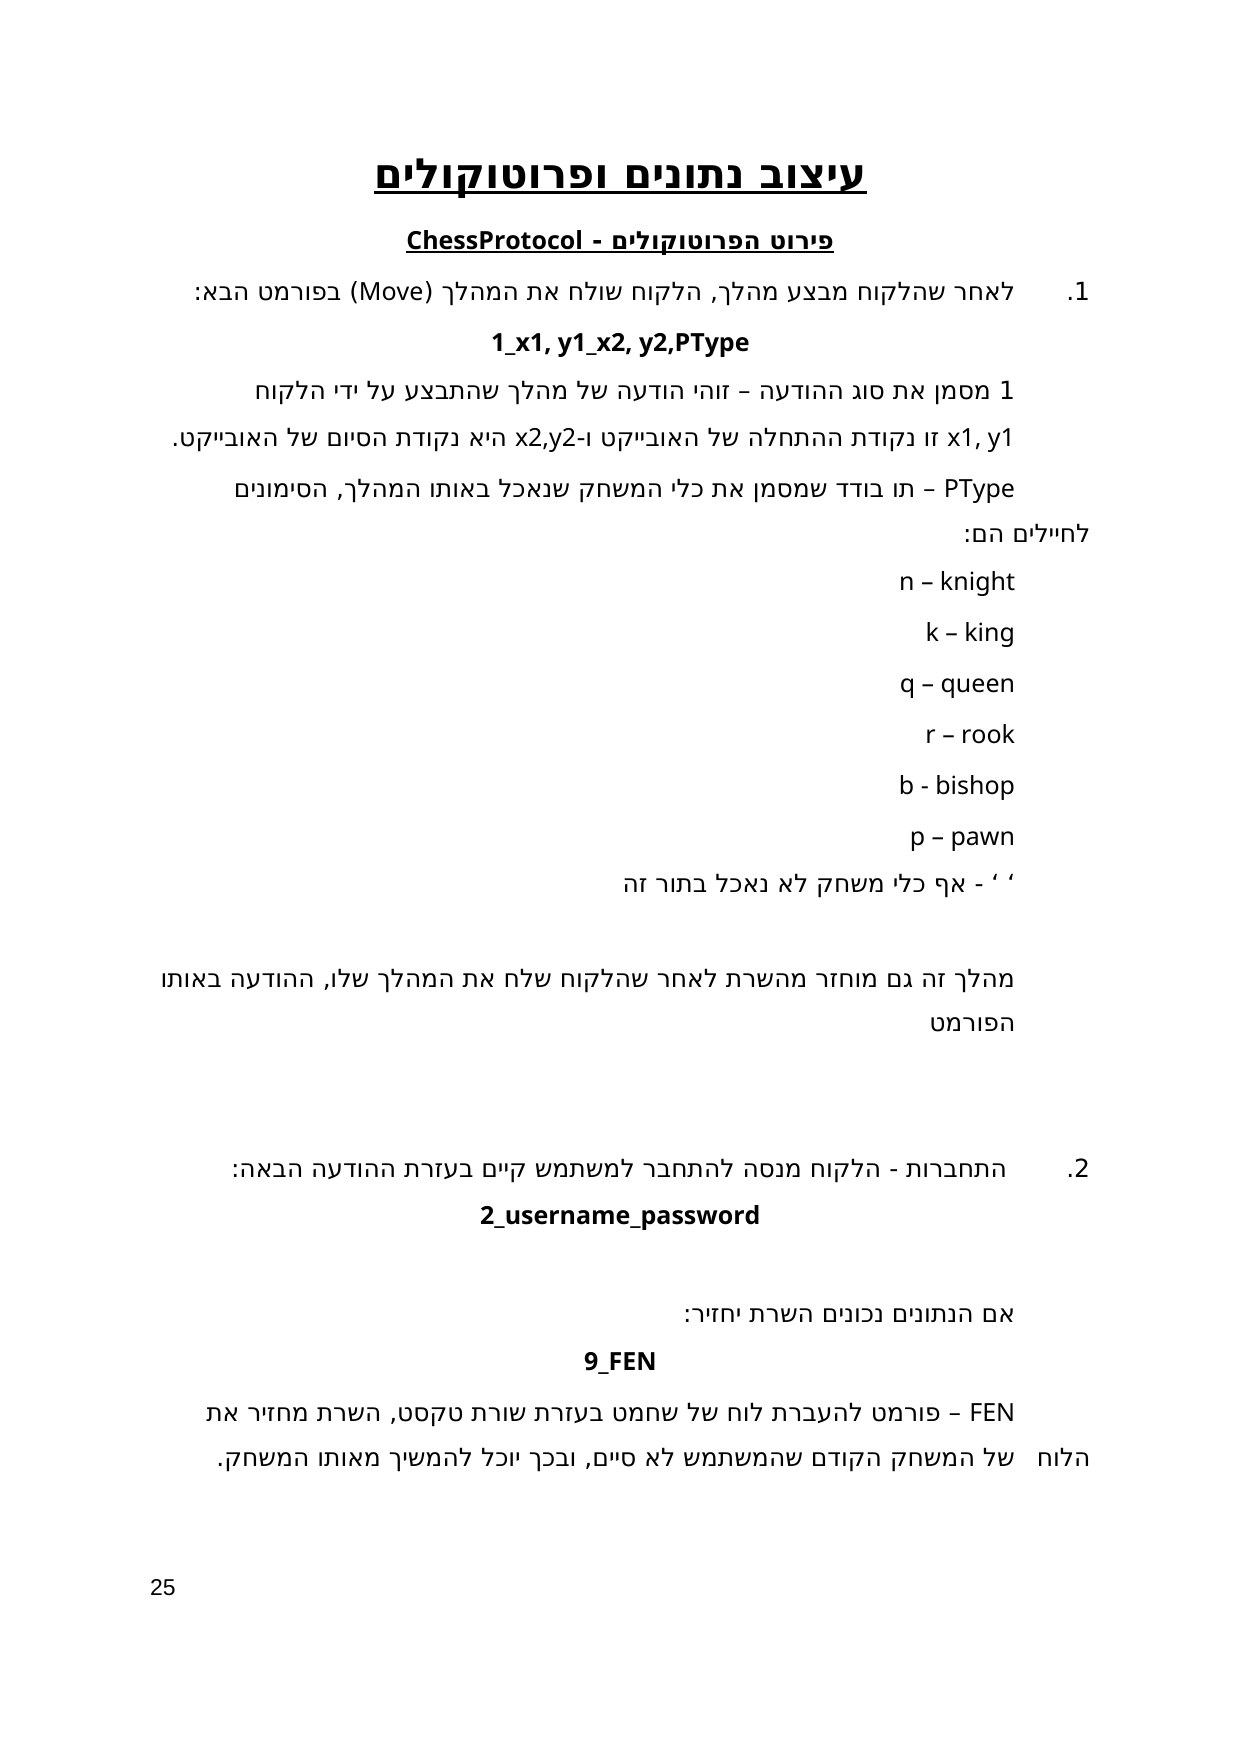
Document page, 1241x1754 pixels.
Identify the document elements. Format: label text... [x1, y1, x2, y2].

text r – rook [150, 716, 1090, 750]
text 2. התחברות - הלקוח מנסה להתחבר למשתמש קיים בעזרת ההודעה הבאה: [150, 1154, 1090, 1183]
text k – king [150, 614, 1090, 648]
text אם הנתונים נכונים השרת יחזיר: [150, 1299, 1090, 1329]
text מהלך זה גם מוחזר מהשרת לאחר שהלקוח שלח את המהלך שלו, ההודעה באותו הפורמט [150, 964, 1090, 1037]
text עיצוב נתונים ופרוטוקולים [150, 150, 1090, 198]
text PType – תו בודד שמסמן את כלי המשחק שנאכל באותו המהלך, הסימונים לחיילים הם: [150, 471, 1090, 548]
text 1_x1, y1_x2, y2,PType [150, 325, 1090, 359]
text q – queen [150, 665, 1090, 699]
text b - bishop [150, 767, 1090, 801]
text x1, y1 זו נקודת ההתחלה של האובייקט ו-x2,y2 היא נקודת הסיום של האובייקט. [150, 420, 1090, 454]
text 2_username_password [150, 1197, 1090, 1232]
text פירוט הפרוטוקולים - ChessProtocol [150, 223, 1090, 257]
text p – pawn [150, 818, 1090, 852]
text 9_FEN [150, 1343, 1090, 1377]
text ‘ ‘ - אף כלי משחק לא נאכל בתור זה [150, 869, 1090, 898]
text 1 מסמן את סוג ההודעה – זוהי הודעה של מהלך שהתבצע על ידי הלקוח [150, 376, 1090, 405]
text n – knight [150, 563, 1090, 597]
text FEN – פורמט להעברת לוח של שחמט בעזרת שורת טקסט, השרת מחזיר את הלוח של המשחק הקודם שהמשתמש לא סיים, ובכך יוכל להמשיך מאותו המשחק. [150, 1394, 1090, 1472]
text 1. לאחר שהלקוח מבצע מהלך, הלקוח שולח את המהלך (Move) בפורמט הבא: [150, 274, 1090, 308]
